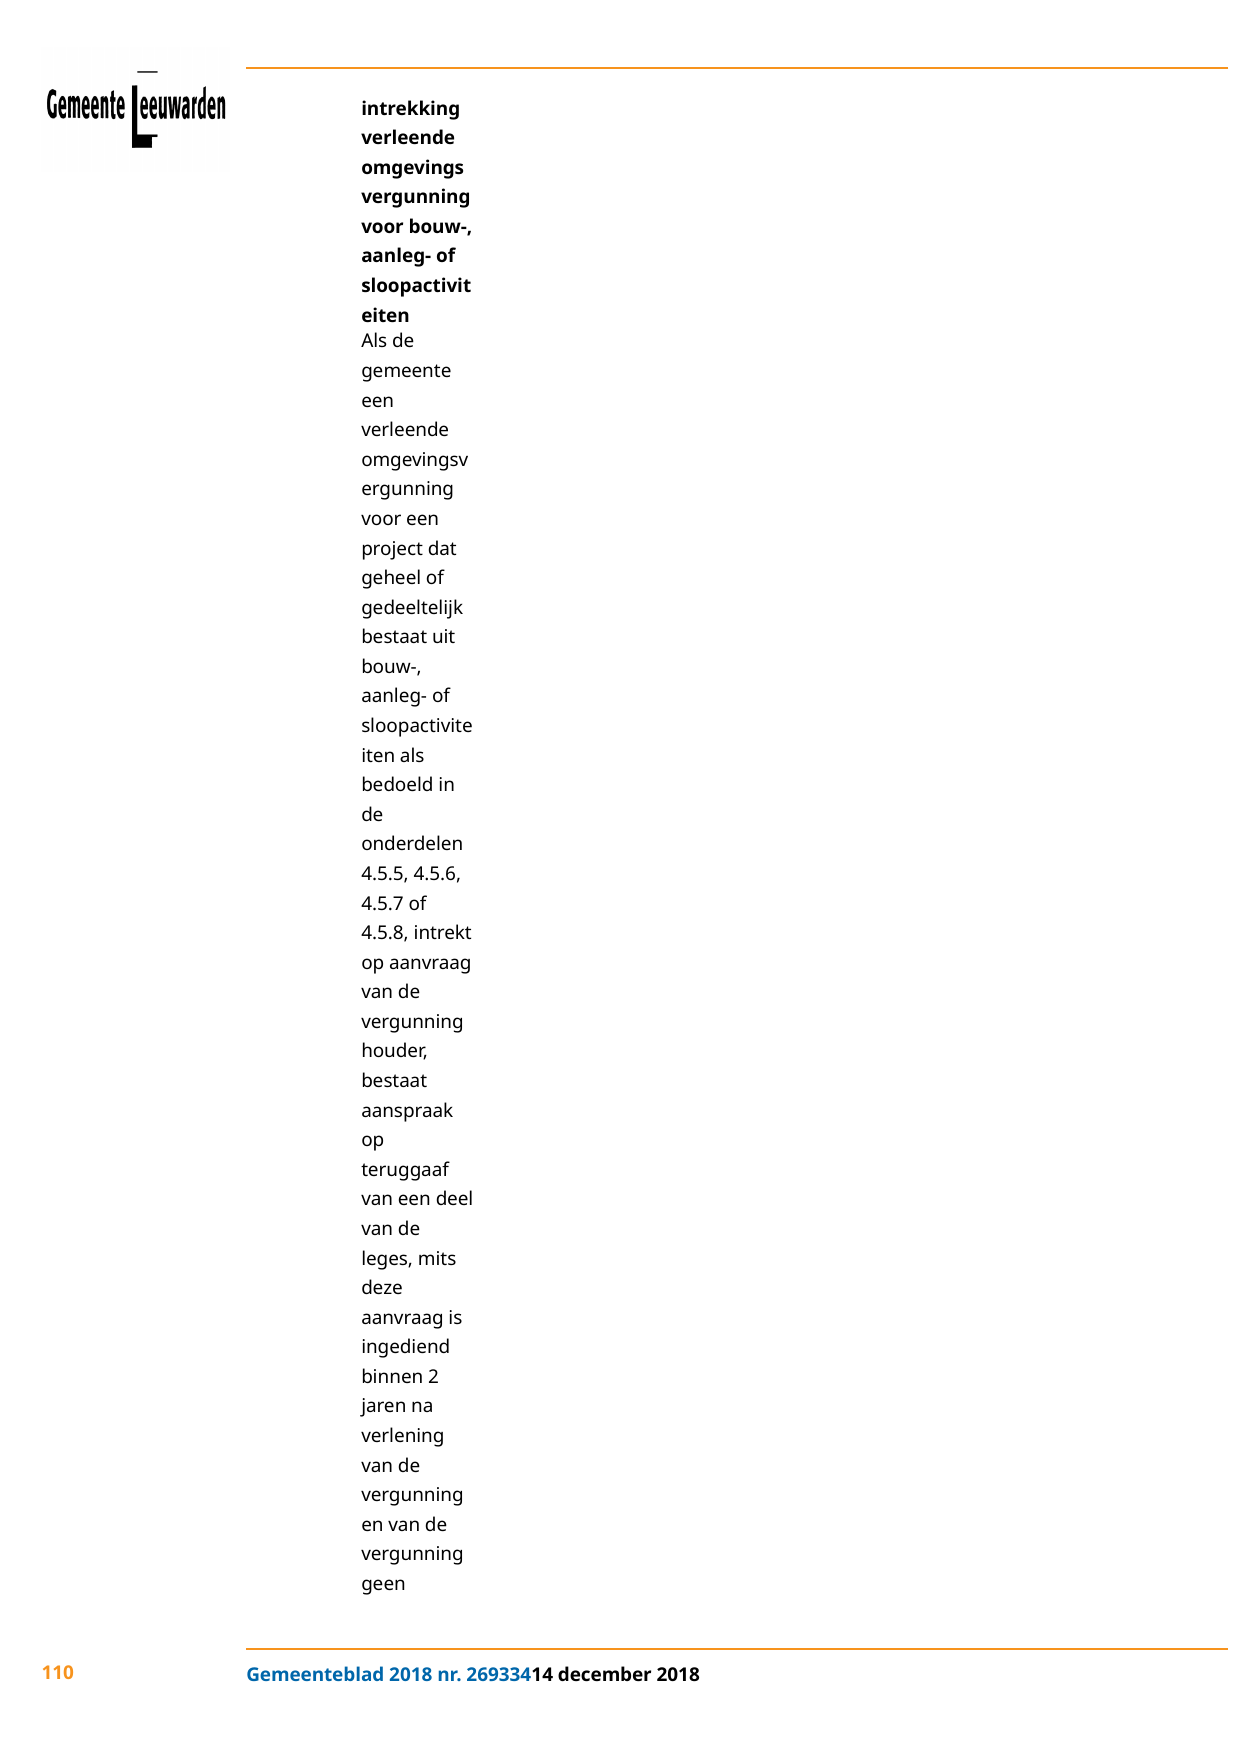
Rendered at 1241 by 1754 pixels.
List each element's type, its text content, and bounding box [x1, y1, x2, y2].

table_cell Als de gemeente een verleende omgevingsvergunning voor een project dat geheel of gedeeltelijk bestaat uit bouw-, aanleg- of sloopactiviteiten als bedoeld in de onderdelen 4.5.5, 4.5.6, 4.5.7 of 4.5.8, intrekt op aanvraag van de vergunninghouder, bestaat aanspraak op teruggaaf van een deel van de leges, mits deze aanvraag is ingediend binnen 2 jaren na verlening van de vergunning en van de vergunning geen [361, 328, 474, 1596]
table_cell [587, 95, 700, 328]
table_cell [587, 328, 700, 1596]
table_cell [474, 95, 587, 328]
table_cell [248, 95, 361, 328]
table_cell intrekking verleende omgevingsvergunning voor bouw-, aanleg- of sloopactiviteiten [361, 95, 474, 328]
table_cell [248, 328, 361, 1596]
picture [41, 47, 231, 172]
table_cell [474, 328, 587, 1596]
